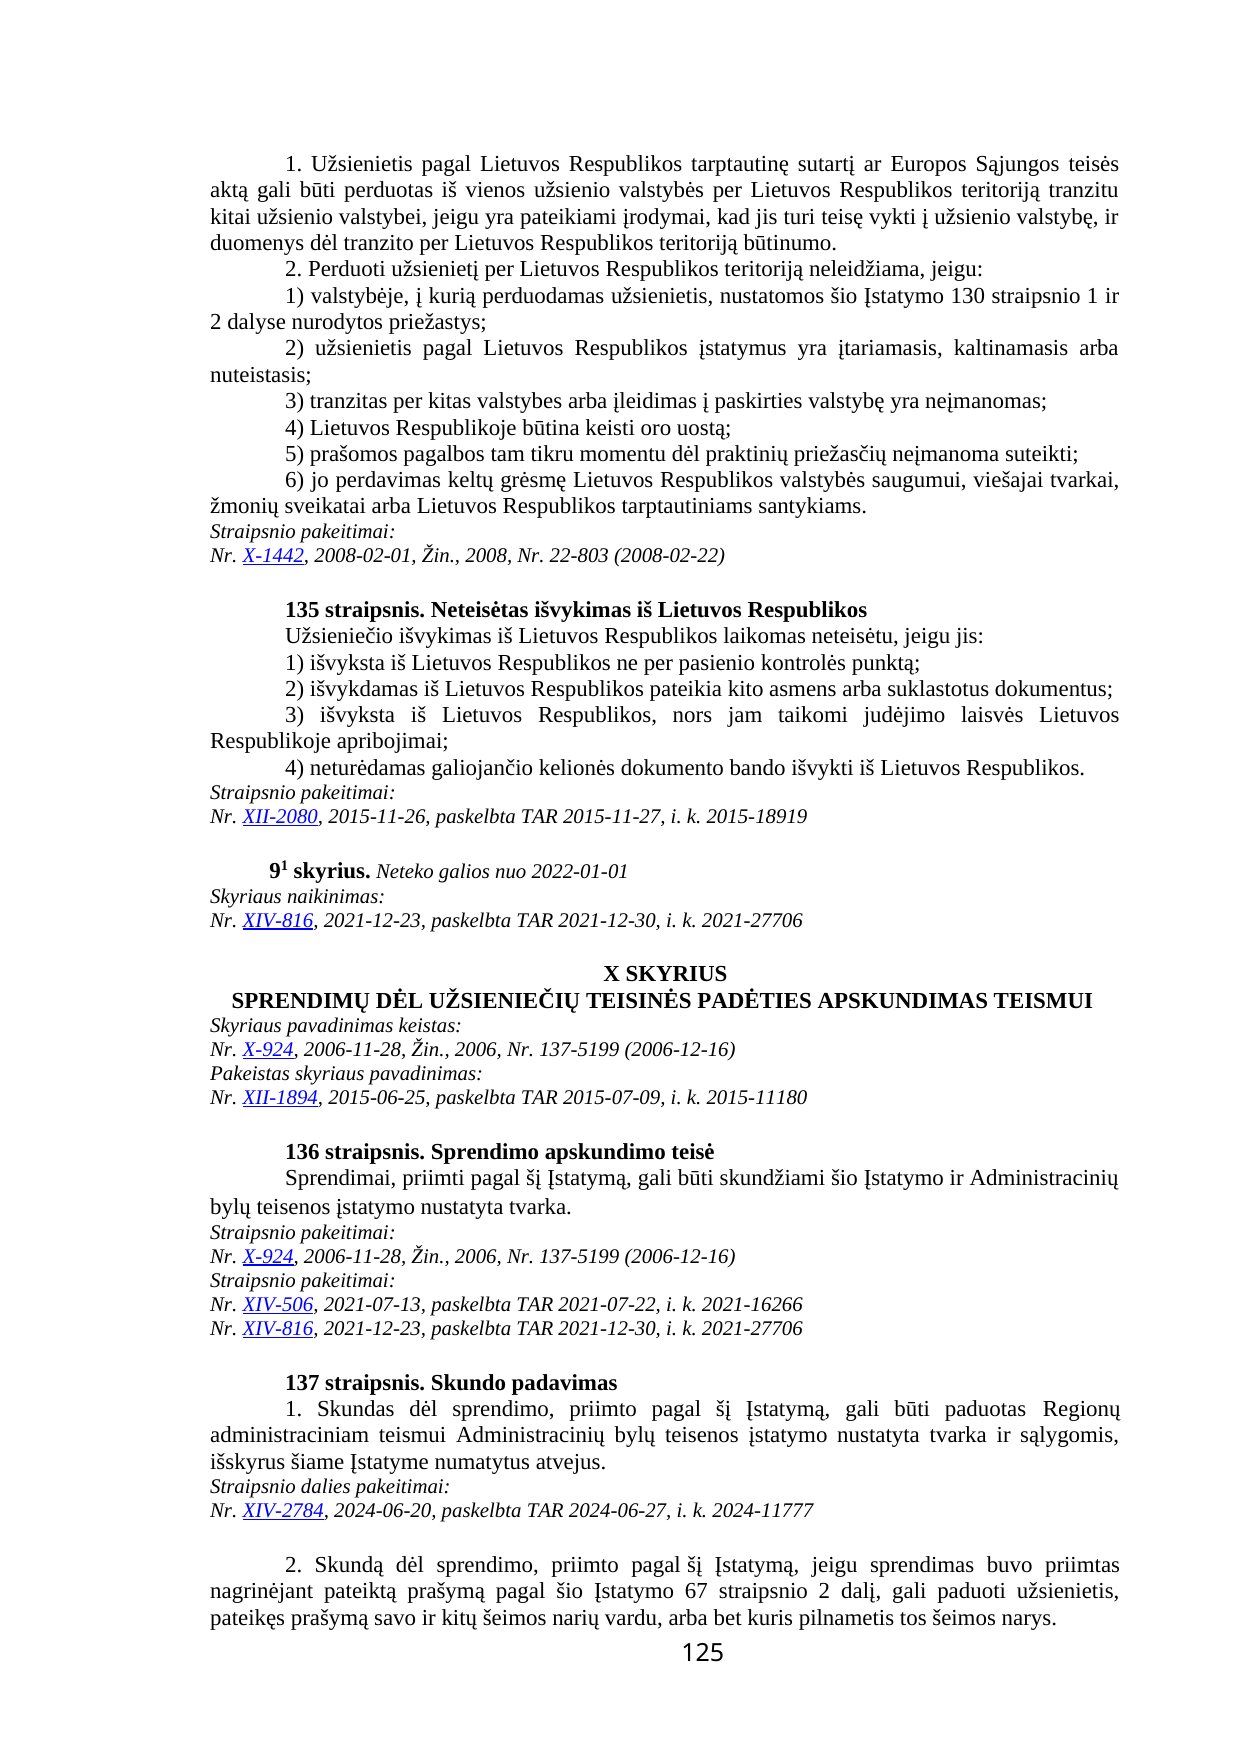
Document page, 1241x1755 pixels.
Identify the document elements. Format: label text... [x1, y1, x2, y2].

text 91 skyrius. Neteko galios nuo 2022-01-01 [210, 857, 1120, 883]
text 4) neturėdamas galiojančio kelionės dokumento bando išvykti iš Lietuvos Respublikos. [210, 754, 1120, 780]
text Nr. XIV-2784, 2024-06-20, paskelbta TAR 2024-06-27, i. k. 2024-11777 [210, 1498, 1120, 1522]
text 135 straipsnis. Neteisėtas išvykimas iš Lietuvos Respublikos [210, 596, 1120, 622]
text 136 straipsnis. Sprendimo apskundimo teisė [210, 1138, 1120, 1164]
text Nr. XII-1894, 2015-06-25, paskelbta TAR 2015-07-09, i. k. 2015-11180 [210, 1085, 1120, 1109]
text Nr. XIV-816, 2021-12-23, paskelbta TAR 2021-12-30, i. k. 2021-27706 [210, 908, 1120, 932]
text 1) išvyksta iš Lietuvos Respublikos ne per pasienio kontrolės punktą; [210, 648, 1120, 675]
text Skyriaus naikinimas: [210, 883, 1120, 908]
text 1. Užsienietis pagal Lietuvos Respublikos tarptautinę sutartį ar Europos Sąjungos teisės aktą gali būti perduotas iš vienos užsienio valstybės per Lietuvos Respublikos teritoriją tranzitu kitai užsienio valstybei, jeigu yra pateikiami įrodymai, kad jis turi teisę vykti į užsienio valstybę, ir duomenys dėl tranzito per Lietuvos Respublikos teritoriją būtinumo. [210, 150, 1120, 255]
text SPRENDIMŲ DĖL UŽSIENIEČIŲ TEISINĖS PADĖTIES APSKUNDIMAS TEISMUI [210, 987, 1120, 1013]
text 2. Perduoti užsienietį per Lietuvos Respublikos teritoriją neleidžiama, jeigu: [210, 255, 1120, 282]
text Straipsnio dalies pakeitimai: [210, 1474, 1120, 1498]
text Sprendimai, priimti pagal šį Įstatymą, gali būti skundžiami šio Įstatymo ir Administracinių bylų teisenos įstatymo nustatyta tvarka. [210, 1164, 1120, 1219]
text Straipsnio pakeitimai: [210, 1268, 1120, 1292]
text Straipsnio pakeitimai: [210, 519, 1120, 543]
text Nr. XIV-506, 2021-07-13, paskelbta TAR 2021-07-22, i. k. 2021-16266 [210, 1292, 1120, 1316]
text 6) jo perdavimas keltų grėsmę Lietuvos Respublikos valstybės saugumui, viešajai tvarkai, žmonių sveikatai arba Lietuvos Respublikos tarptautiniams santykiams. [210, 466, 1120, 519]
text X SKYRIUS [210, 960, 1120, 987]
text 3) tranzitas per kitas valstybes arba įleidimas į paskirties valstybę yra neįmanomas; [210, 387, 1120, 413]
text 2. Skundą dėl sprendimo, priimto pagal šį Įstatymą, jeigu sprendimas buvo priimtas nagrinėjant pateiktą prašymą pagal šio Įstatymo 67 straipsnio 2 dalį, gali paduoti užsienietis, pateikęs prašymą savo ir kitų šeimos narių vardu, arba bet kuris pilnametis tos šeimos narys. [210, 1551, 1120, 1630]
text 137 straipsnis. Skundo padavimas [210, 1369, 1120, 1395]
text 1. Skundas dėl sprendimo, priimto pagal šį Įstatymą, gali būti paduotas Regionų administraciniam teismui Administracinių bylų teisenos įstatymo nustatyta tvarka ir sąlygomis, išskyrus šiame Įstatyme numatytus atvejus. [210, 1395, 1120, 1474]
text Nr. X-924, 2006-11-28, Žin., 2006, Nr. 137-5199 (2006-12-16) [210, 1037, 1120, 1061]
text Nr. X-924, 2006-11-28, Žin., 2006, Nr. 137-5199 (2006-12-16) [210, 1244, 1120, 1268]
text 4) Lietuvos Respublikoje būtina keisti oro uostą; [210, 413, 1120, 440]
text Nr. X-1442, 2008-02-01, Žin., 2008, Nr. 22-803 (2008-02-22) [210, 543, 1120, 567]
text 3) išvyksta iš Lietuvos Respublikos, nors jam taikomi judėjimo laisvės Lietuvos Respublikoje apribojimai; [210, 701, 1120, 754]
text Nr. XII-2080, 2015-11-26, paskelbta TAR 2015-11-27, i. k. 2015-18919 [210, 804, 1120, 828]
text Skyriaus pavadinimas keistas: [210, 1013, 1120, 1037]
text 5) prašomos pagalbos tam tikru momentu dėl praktinių priežasčių neįmanoma suteikti; [210, 440, 1120, 466]
text 1) valstybėje, į kurią perduodamas užsienietis, nustatomos šio Įstatymo 130 straipsnio 1 ir 2 dalyse nurodytos priežastys; [210, 282, 1120, 334]
text Nr. XIV-816, 2021-12-23, paskelbta TAR 2021-12-30, i. k. 2021-27706 [210, 1316, 1120, 1340]
text 2) užsienietis pagal Lietuvos Respublikos įstatymus yra įtariamasis, kaltinamasis arba nuteistasis; [210, 334, 1120, 387]
text 2) išvykdamas iš Lietuvos Respublikos pateikia kito asmens arba suklastotus dokumentus; [210, 675, 1120, 701]
text Straipsnio pakeitimai: [210, 780, 1120, 804]
text Užsieniečio išvykimas iš Lietuvos Respublikos laikomas neteisėtu, jeigu jis: [210, 622, 1120, 648]
text Straipsnio pakeitimai: [210, 1219, 1120, 1244]
text Pakeistas skyriaus pavadinimas: [210, 1061, 1120, 1085]
